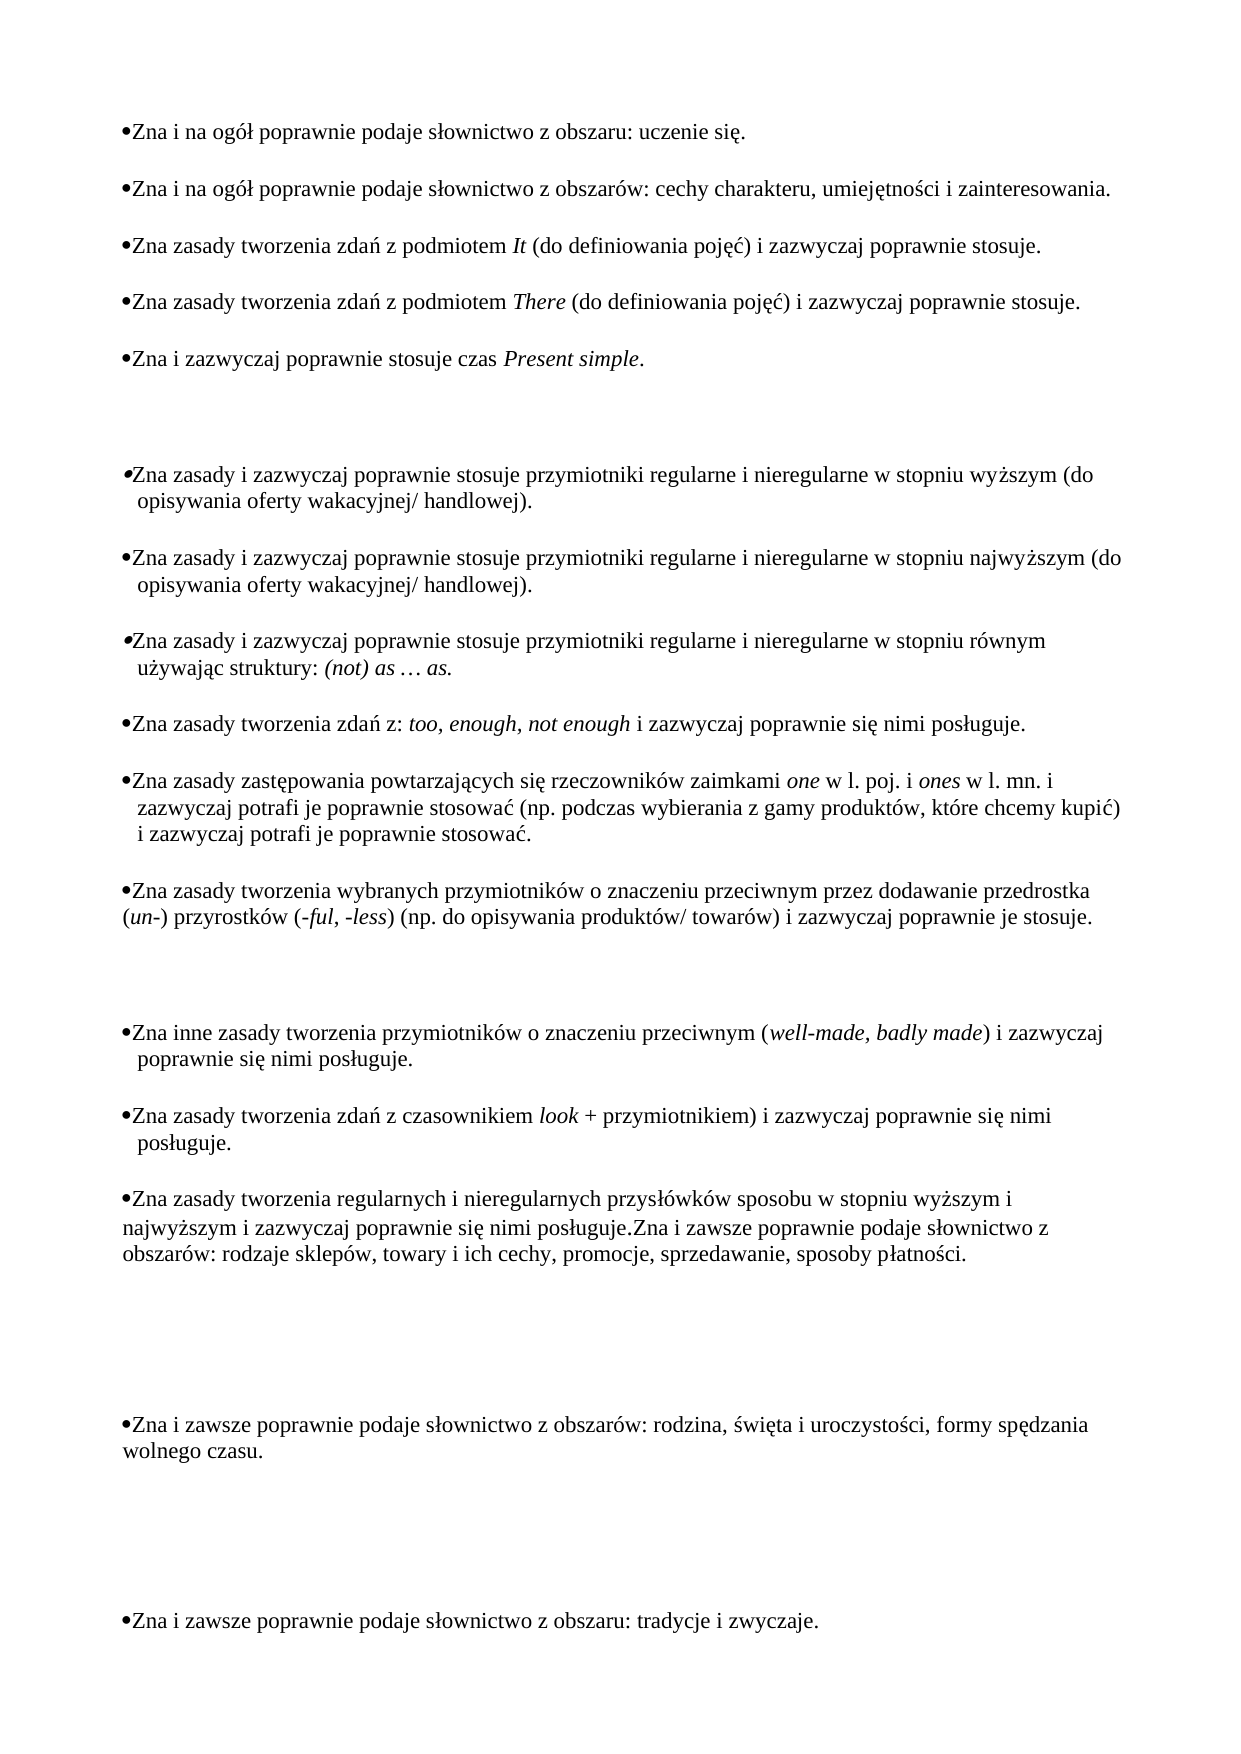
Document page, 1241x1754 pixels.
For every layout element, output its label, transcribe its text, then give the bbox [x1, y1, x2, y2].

list Zna zasady tworzenia zdań z czasownikiem look + przymiotnikiem) i zazwyczaj poprawnie się nimi posługuje. [122, 1102, 1122, 1155]
list Zna i zawsze poprawnie podaje słownictwo z obszarów: rodzina, święta i uroczystości, formy spędzania wolnego czasu. [122, 1411, 1122, 1463]
list Zna zasady zastępowania powtarzających się rzeczowników zaimkami one w l. poj. i ones w l. mn. i zazwyczaj potrafi je poprawnie stosować (np. podczas wybierania z gamy produktów, które chcemy kupić) i zazwyczaj potrafi je poprawnie stosować. [122, 767, 1122, 846]
list Zna zasady tworzenia zdań z podmiotem It (do definiowania pojęć) i zazwyczaj poprawnie stosuje. [122, 232, 1122, 258]
list Zna zasady i zazwyczaj poprawnie stosuje przymiotniki regularne i nieregularne w stopniu najwyższym (do opisywania oferty wakacyjnej/ handlowej). [122, 544, 1122, 597]
list Zna i zazwyczaj poprawnie stosuje czas Present simple. [122, 345, 1122, 372]
list Zna zasady i zazwyczaj poprawnie stosuje przymiotniki regularne i nieregularne w stopniu wyższym (do opisywania oferty wakacyjnej/ handlowej). [122, 461, 1122, 514]
list Zna zasady tworzenia zdań z: too, enough, not enough i zazwyczaj poprawnie się nimi posługuje. [122, 711, 1122, 737]
list Zna inne zasady tworzenia przymiotników o znaczeniu przeciwnym (well-made, badly made) i zazwyczaj poprawnie się nimi posługuje. [122, 1019, 1122, 1072]
list Zna zasady tworzenia regularnych i nieregularnych przysłówków sposobu w stopniu wyższym i najwyższym i zazwyczaj poprawnie się nimi posługuje.Zna i zawsze poprawnie podaje słownictwo z obszarów: rodzaje sklepów, towary i ich cechy, promocje, sprzedawanie, sposoby płatności. [122, 1185, 1122, 1267]
list Zna zasady i zazwyczaj poprawnie stosuje przymiotniki regularne i nieregularne w stopniu równym używając struktury: (not) as … as. [122, 627, 1122, 680]
list Zna i na ogół poprawnie podaje słownictwo z obszarów: cechy charakteru, umiejętności i zainteresowania. [122, 175, 1122, 201]
list Zna i zawsze poprawnie podaje słownictwo z obszaru: tradycje i zwyczaje. [122, 1607, 1122, 1634]
list Zna zasady tworzenia wybranych przymiotników o znaczeniu przeciwnym przez dodawanie przedrostka (un-) przyrostków (-ful, -less) (np. do opisywania produktów/ towarów) i zazwyczaj poprawnie je stosuje. [122, 877, 1122, 929]
list Zna i na ogół poprawnie podaje słownictwo z obszaru: uczenie się. [122, 118, 1122, 144]
list Zna zasady tworzenia zdań z podmiotem There (do definiowania pojęć) i zazwyczaj poprawnie stosuje. [122, 288, 1122, 315]
